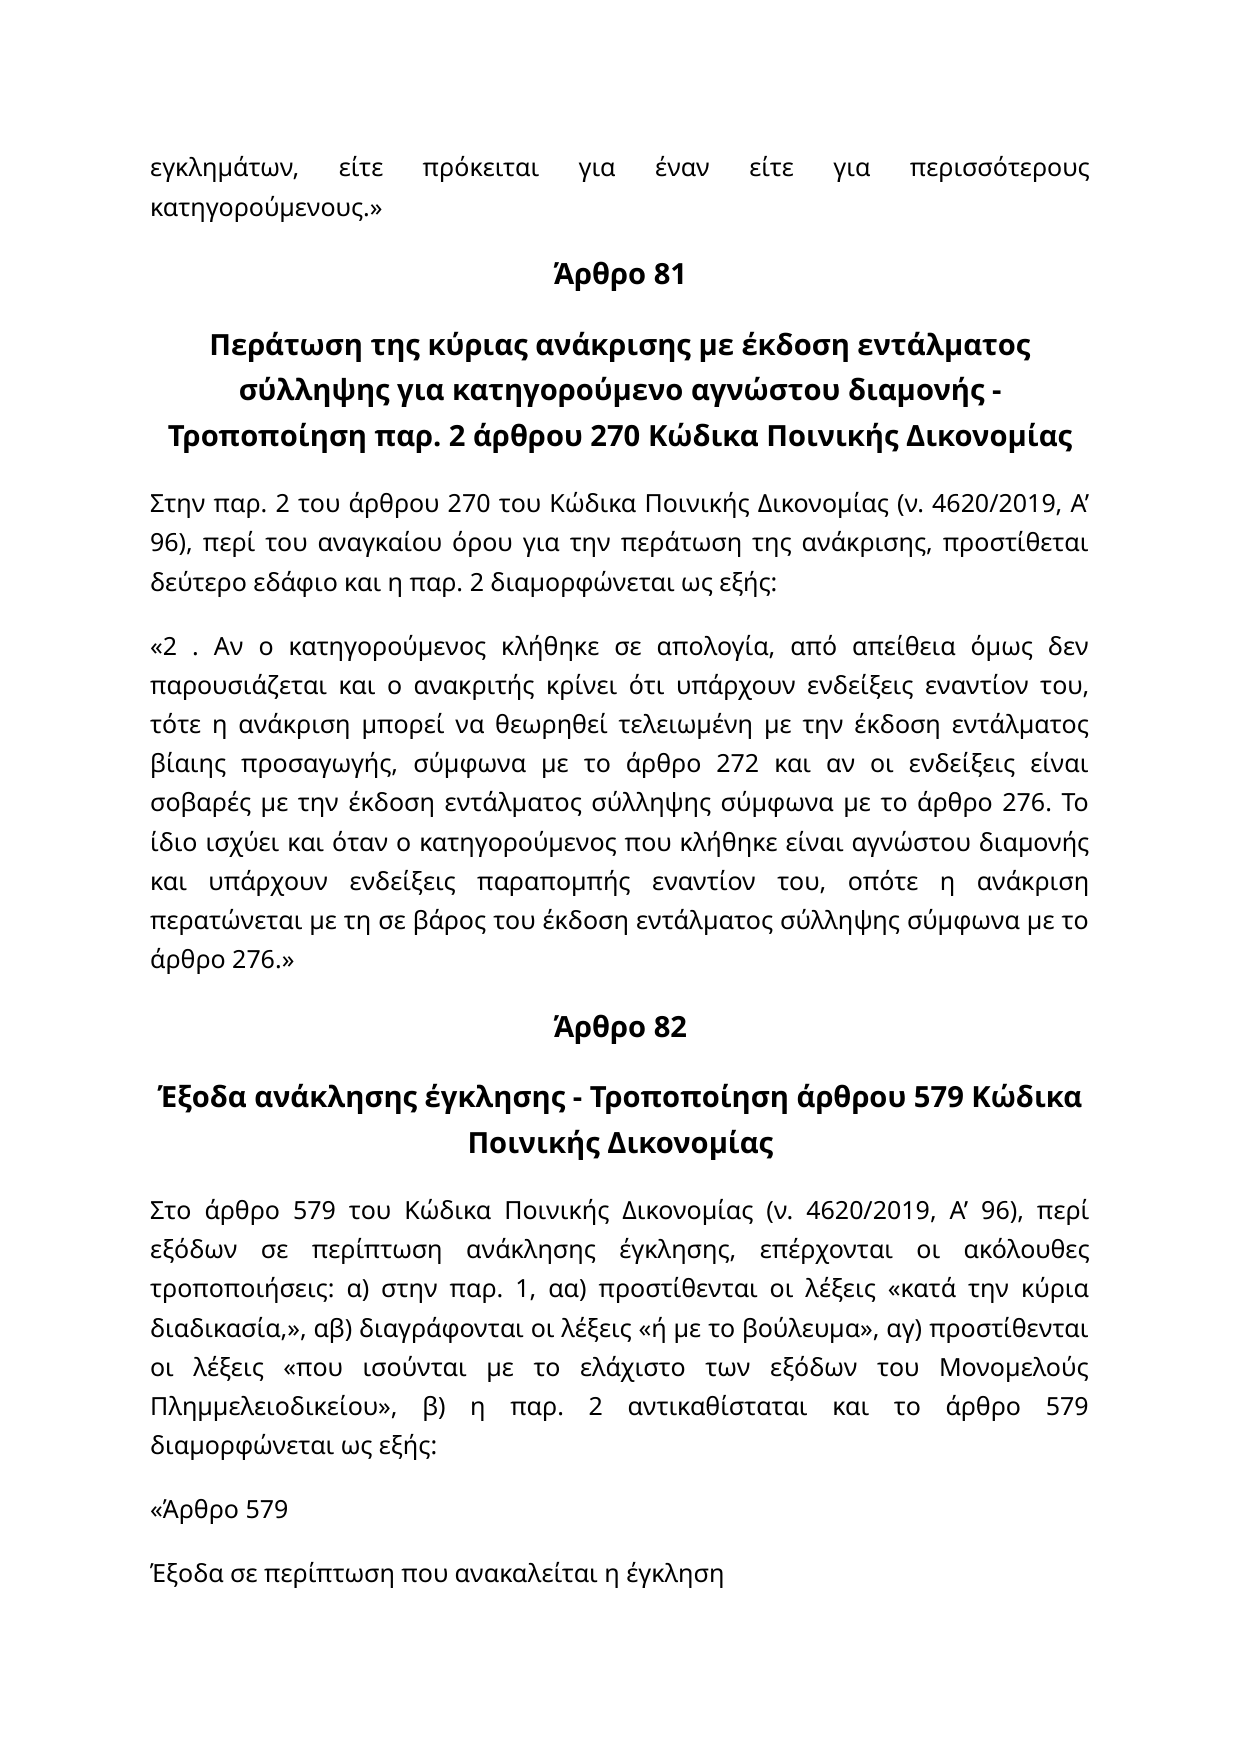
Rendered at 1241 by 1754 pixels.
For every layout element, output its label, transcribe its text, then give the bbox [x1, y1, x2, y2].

subtitle Έξοδα ανάκλησης έγκλησης - Τροποποίηση άρθρου 579 Κώδικα Ποινικής Δικονομίας [150, 1076, 1090, 1162]
text «Άρθρο 579 [150, 1492, 1090, 1526]
text «2 . Αν ο κατηγορούμενος κλήθηκε σε απολογία, από απείθεια όμως δεν παρουσιάζεται και ο ανακριτής κρίνει ότι υπάρχουν ενδείξεις εναντίον του, τότε η ανάκριση μπορεί να θεωρηθεί τελειωμένη με την έκδοση εντάλματος βίαιης προσαγωγής, σύμφωνα με το άρθρο 272 και αν οι ενδείξεις είναι σοβαρές με την έκδοση εντάλματος σύλληψης σύμφωνα με το άρθρο 276. Το ίδιο ισχύει και όταν ο κατηγορούμενος που κλήθηκε είναι αγνώστου διαμονής και υπάρχουν ενδείξεις παραπομπής εναντίον του, οπότε η ανάκριση περατώνεται με τη σε βάρος του έκδοση εντάλματος σύλληψης σύμφωνα με το άρθρο 276.» [150, 628, 1090, 976]
subtitle Άρθρο 82 [150, 1006, 1090, 1046]
text Στην παρ. 2 του άρθρου 270 του Κώδικα Ποινικής Δικονομίας (ν. 4620/2019, Α’ 96), περί του αναγκαίου όρου για την περάτωση της ανάκρισης, προστίθεται δεύτερο εδάφιο και η παρ. 2 διαμορφώνεται ως εξής: [150, 486, 1090, 598]
subtitle Άρθρο 81 [150, 253, 1090, 293]
text Στο άρθρο 579 του Κώδικα Ποινικής Δικονομίας (ν. 4620/2019, Α’ 96), περί εξόδων σε περίπτωση ανάκλησης έγκλησης, επέρχονται οι ακόλουθες τροποποιήσεις: α) στην παρ. 1, αα) προστίθενται οι λέξεις «κατά την κύρια διαδικασία,», αβ) διαγράφονται οι λέξεις «ή με το βούλευμα», αγ) προστίθενται οι λέξεις «που ισούνται με το ελάχιστο των εξόδων του Μονομελούς Πλημμελειοδικείου», β) η παρ. 2 αντικαθίσταται και το άρθρο 579 διαμορφώνεται ως εξής: [150, 1193, 1090, 1462]
text εγκλημάτων, είτε πρόκειται για έναν είτε για περισσότερους κατηγορούμενους.» [150, 150, 1090, 223]
subtitle Περάτωση της κύριας ανάκρισης με έκδοση εντάλματος σύλληψης για κατηγορούμενο αγνώστου διαμονής - Τροποποίηση παρ. 2 άρθρου 270 Κώδικα Ποινικής Δικονομίας [150, 324, 1090, 455]
text Έξοδα σε περίπτωση που ανακαλείται η έγκληση [150, 1556, 1090, 1590]
